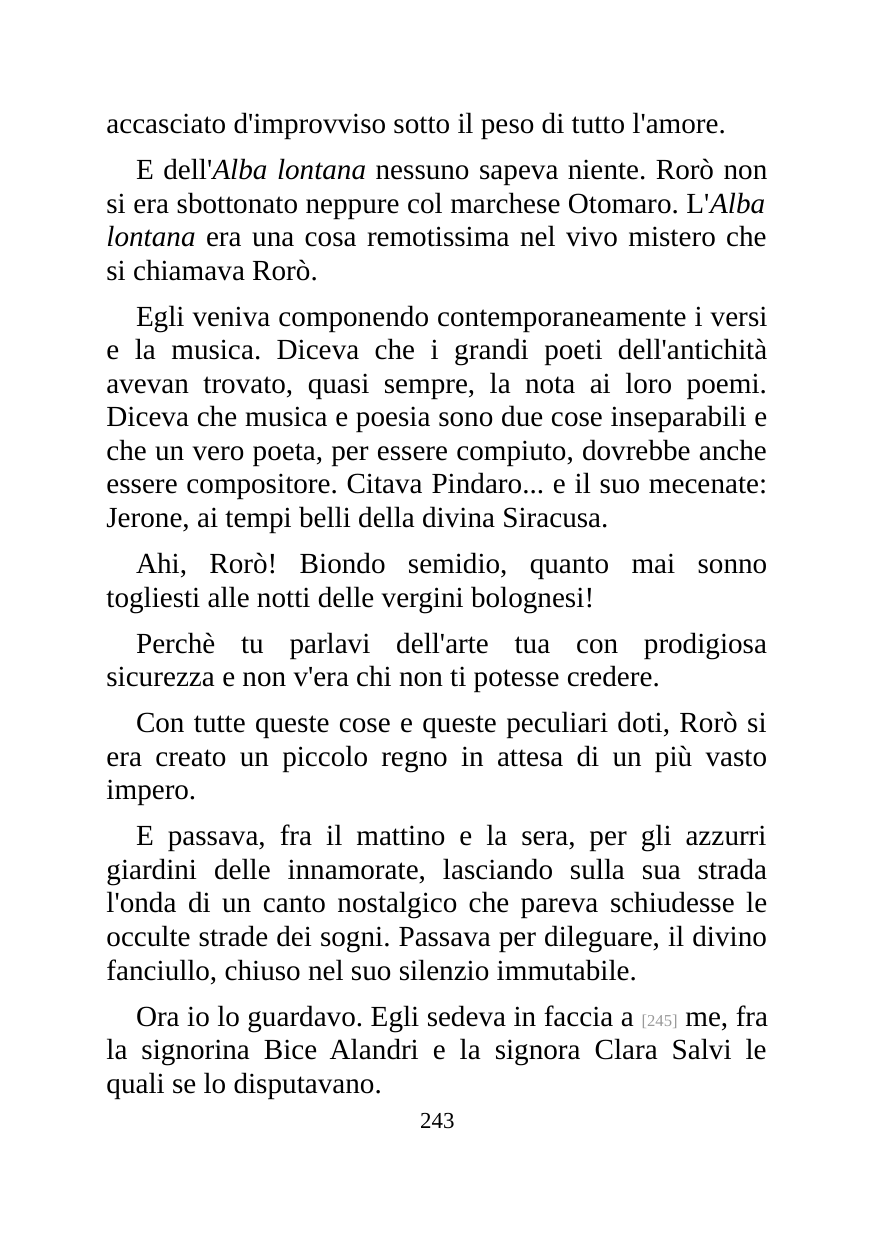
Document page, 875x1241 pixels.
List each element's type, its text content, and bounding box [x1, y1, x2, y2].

text Ora io lo guardavo. Egli sedeva in faccia a [245] me, fra la signorina Bice Alandri e la signora Clara Salvi le quali se lo disputavano. [106, 999, 768, 1099]
text accasciato d'improvviso sotto il peso di tutto l'amore. [106, 106, 768, 140]
text Con tutte queste cose e queste peculiari doti, Rorò si era creato un piccolo regno in attesa di un più vasto impero. [106, 705, 768, 806]
text Egli veniva componendo contemporaneamente i versi e la musica. Diceva che i grandi poeti dell'antichità avevan trovato, quasi sempre, la nota ai loro poemi. Diceva che musica e poesia sono due cose inseparabili e che un vero poeta, per essere compiuto, dovrebbe anche essere compositore. Citava Pindaro... e il suo mecenate: Jerone, ai tempi belli della divina Siracusa. [106, 299, 768, 534]
text Ahi, Rorò! Biondo semidio, quanto mai sonno togliesti alle notti delle vergini bolognesi! [106, 546, 768, 613]
text E dell'Alba lontana nessuno sapeva niente. Rorò non si era sbottonato neppure col marchese Otomaro. L'Alba lontana era una cosa remotissima nel vivo mistero che si chiamava Rorò. [106, 152, 768, 286]
text E passava, fra il mattino e la sera, per gli azzurri giardini delle innamorate, lasciando sulla sua strada l'onda di un canto nostalgico che pareva schiudesse le occulte strade dei sogni. Passava per dileguare, il divino fanciullo, chiuso nel suo silenzio immutabile. [106, 818, 768, 986]
text Perchè tu parlavi dell'arte tua con prodigiosa sicurezza e non v'era chi non ti potesse credere. [106, 626, 768, 693]
